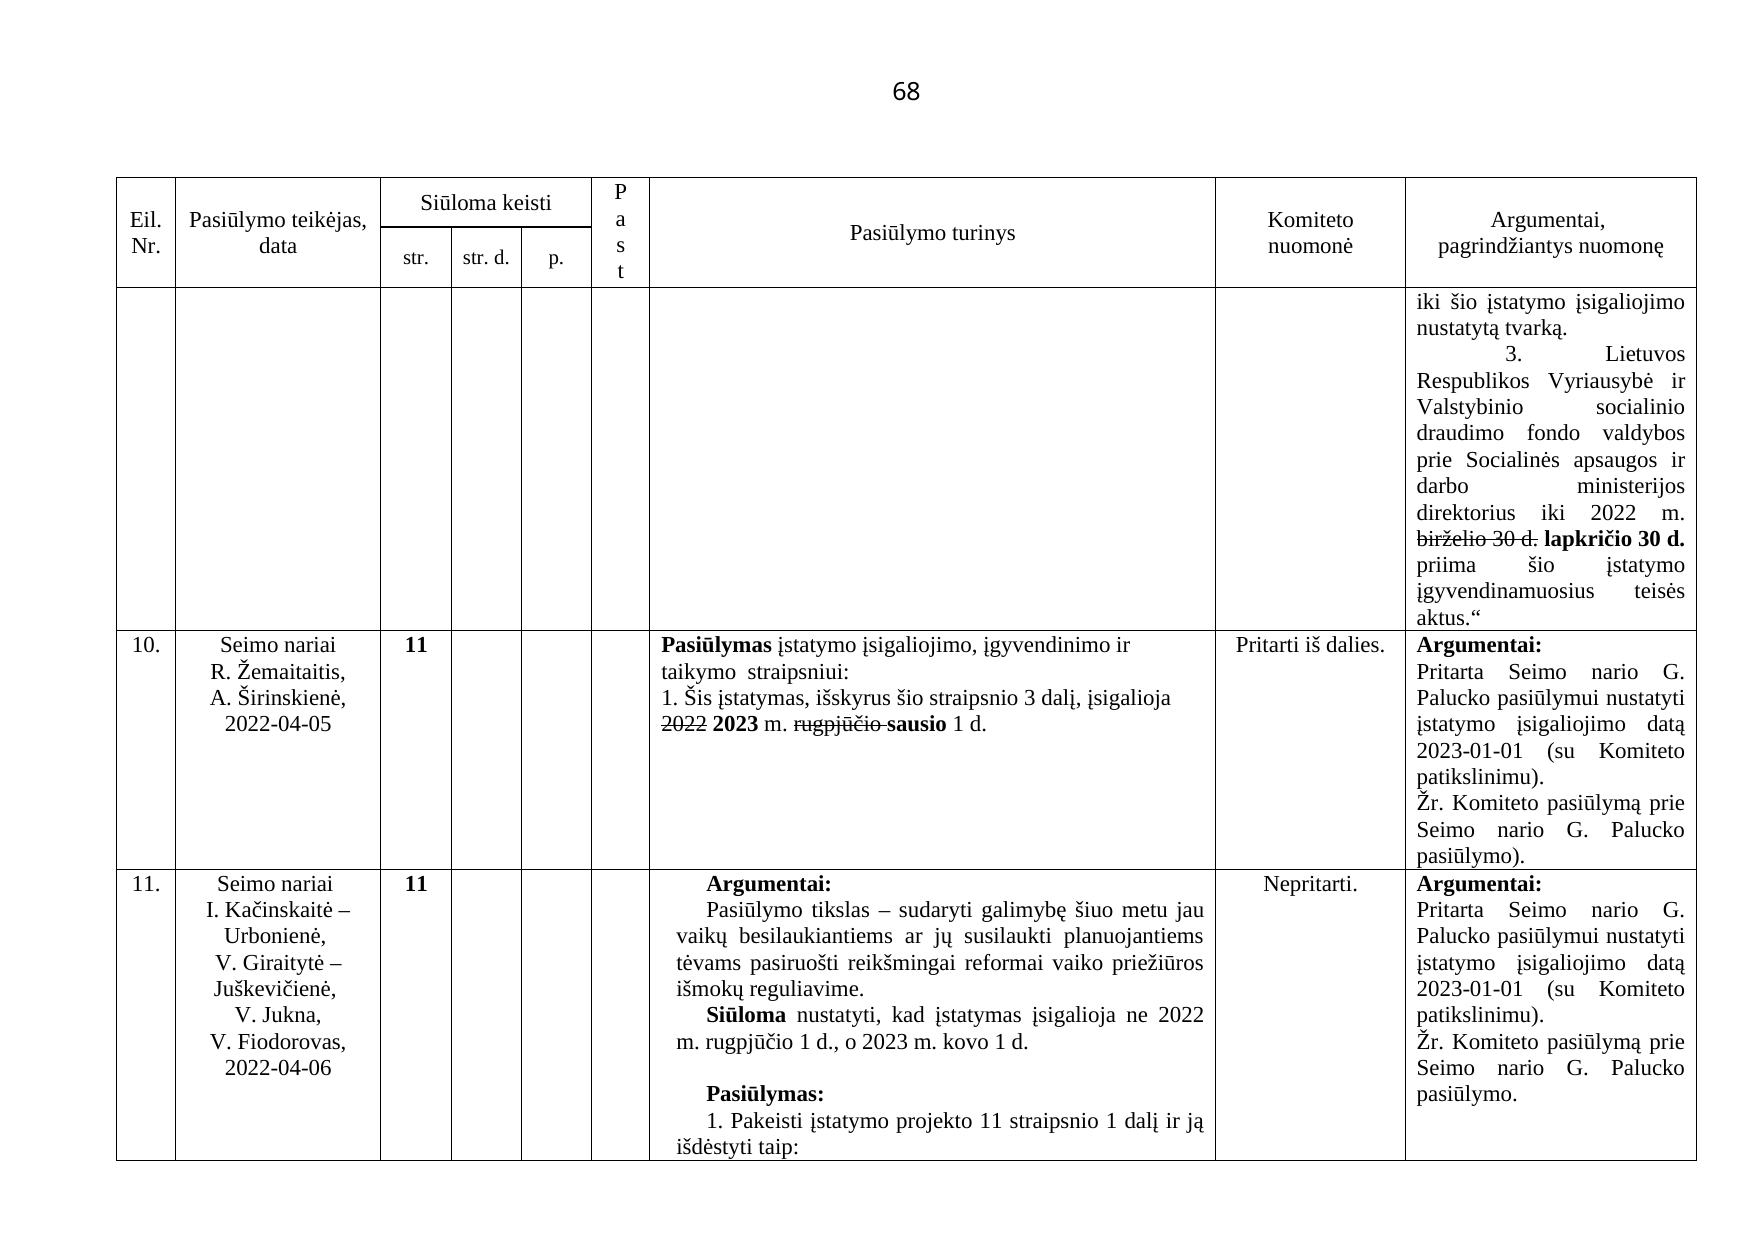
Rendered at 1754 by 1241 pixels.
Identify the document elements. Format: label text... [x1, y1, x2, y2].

table_header Pastabos [592, 178, 649, 287]
table_header Siūloma keisti [381, 178, 591, 226]
table_cell [1216, 288, 1405, 630]
table_cell [650, 288, 1215, 630]
table_cell [522, 288, 591, 630]
table_header Komiteto nuomonė [1216, 178, 1405, 287]
table_cell str. d. [452, 228, 521, 287]
table_cell [522, 631, 591, 868]
table_cell Pritarti iš dalies. [1216, 631, 1405, 868]
table_cell [176, 288, 380, 630]
table_cell p. [522, 228, 591, 287]
table_cell Seimo nariai R. Žemaitaitis, A. Širinskienė, 2022-04-05 [176, 631, 380, 868]
table_cell Seimo nariai I. Kačinskaitė – Urbonienė, V. Giraitytė – Juškevičienė, V. Jukna, V. Fiodorovas, 2022-04-06 [176, 870, 380, 1159]
table_cell 11 [381, 631, 451, 868]
table_cell Argumentai: Pritarta Seimo nario G. Palucko pasiūlymui nustatyti įstatymo įsigaliojimo datą 2023-01-01 (su Komiteto patikslinimu). Žr. Komiteto pasiūlymą prie Seimo nario G. Palucko pasiūlymo). [1406, 631, 1696, 868]
table_header Pasiūlymo turinys [650, 178, 1215, 287]
table_cell [522, 870, 591, 1159]
table_cell [452, 631, 521, 868]
table_cell 11. [117, 870, 175, 1159]
table_header Eil. Nr. [117, 178, 175, 287]
table_cell 11 [381, 870, 451, 1159]
table_cell 10. [117, 631, 175, 868]
table_cell [592, 631, 649, 868]
table_header Pasiūlymo teikėjas, data [176, 178, 380, 287]
table_cell Pasiūlymas įstatymo įsigaliojimo, įgyvendinimo ir taikymo straipsniui: 1. Šis įstatymas, išskyrus šio straipsnio 3 dalį, įsigalioja 2022 2023 m. rugpjūčio sausio 1 d. [650, 631, 1215, 868]
table_cell [381, 288, 451, 630]
table_cell Argumentai: Pasiūlymo tikslas – sudaryti galimybę šiuo metu jau vaikų besilaukiantiems ar jų susilaukti planuojantiems tėvams pasiruošti reikšmingai reformai vaiko priežiūros išmokų reguliavime. Siūloma nustatyti, kad įstatymas įsigalioja ne 2022 m. rugpjūčio 1 d., o 2023 m. kovo 1 d. Pasiūlymas: 1. Pakeisti įstatymo projekto 11 straipsnio 1 dalį ir ją išdėstyti taip: [650, 870, 1215, 1159]
table_cell [117, 288, 175, 630]
table_header Argumentai, pagrindžiantys nuomonę [1406, 178, 1696, 287]
table_cell [592, 870, 649, 1159]
table_cell [592, 288, 649, 630]
table_cell iki šio įstatymo įsigaliojimo nustatytą tvarką. 3. Lietuvos Respublikos Vyriausybė ir Valstybinio socialinio draudimo fondo valdybos prie Socialinės apsaugos ir darbo ministerijos direktorius iki 2022 m. birželio 30 d. lapkričio 30 d. priima šio įstatymo įgyvendinamuosius teisės aktus.“ [1406, 288, 1696, 630]
table_cell str. [381, 228, 451, 287]
table_cell Argumentai: Pritarta Seimo nario G. Palucko pasiūlymui nustatyti įstatymo įsigaliojimo datą 2023-01-01 (su Komiteto patikslinimu). Žr. Komiteto pasiūlymą prie Seimo nario G. Palucko pasiūlymo. [1406, 870, 1696, 1159]
table_cell [452, 870, 521, 1159]
table_cell Nepritarti. [1216, 870, 1405, 1159]
table_cell [452, 288, 521, 630]
